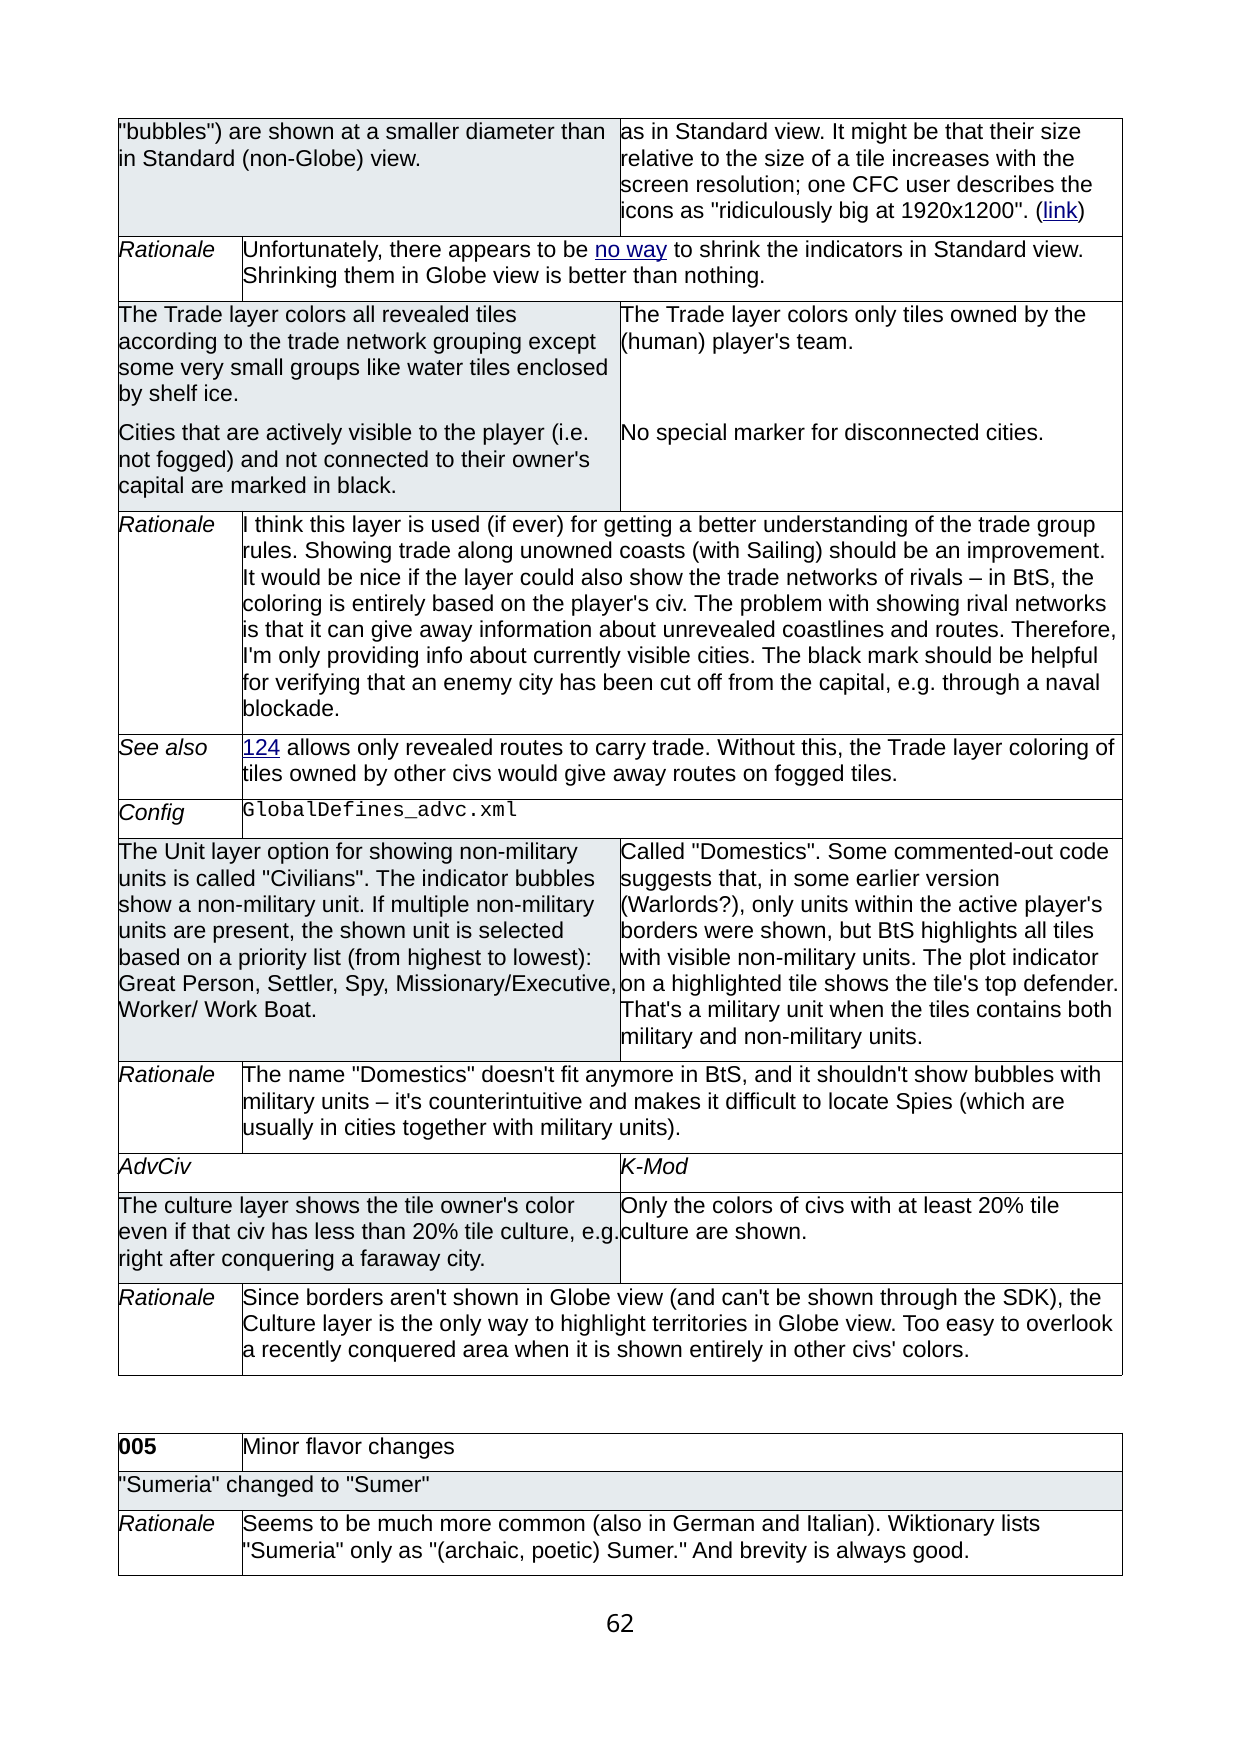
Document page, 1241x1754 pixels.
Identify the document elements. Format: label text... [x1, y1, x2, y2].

table_cell "bubbles") are shown at a smaller diameter than in Standard (non-Globe) view. [119, 119, 620, 236]
table_cell Rationale [119, 1062, 242, 1153]
table_cell 124 allows only revealed routes to carry trade. Without this, the Trade layer coloring of tiles owned by other civs would give away routes on fogged tiles. [243, 735, 1122, 799]
table_cell Rationale [119, 237, 242, 301]
table_cell The culture layer shows the tile owner's color even if that civ has less than 20% tile culture, e.g. right after conquering a faraway city. [119, 1193, 620, 1283]
table_cell The Trade layer colors all revealed tiles according to the trade network grouping except some very small groups like water tiles enclosed by shelf ice. Cities that are actively visible to the player (i.e. not fogged) and not connected to their owner's capital are marked in black. [119, 302, 620, 511]
table_cell The Trade layer colors only tiles owned by the (human) player's team. No special marker for disconnected cities. [621, 302, 1122, 511]
table_cell Rationale [119, 512, 242, 734]
table_header 005 [119, 1434, 242, 1471]
table_cell Only the colors of civs with at least 20% tile culture are shown. [621, 1193, 1122, 1283]
table_cell "Sumeria" changed to "Sumer" [119, 1472, 1122, 1510]
table_cell Unfortunately, there appears to be no way to shrink the indicators in Standard view. Shrinking them in Globe view is better than nothing. [243, 237, 1122, 301]
table_cell I think this layer is used (if ever) for getting a better understanding of the trade group rules. Showing trade along unowned coasts (with Sailing) should be an improvement. It would be nice if the layer could also show the trade networks of rivals – in BtS, the coloring is entirely based on the player's civ. The problem with showing rival networks is that it can give away information about unrevealed coastlines and routes. Therefore, I'm only providing info about currently visible cities. The black mark should be helpful for verifying that an enemy city has been cut off from the capital, e.g. through a naval blockade. [243, 512, 1122, 734]
table_cell as in Standard view. It might be that their size relative to the size of a tile increases with the screen resolution; one CFC user describes the icons as "ridiculously big at 1920x1200". (link) [621, 119, 1122, 236]
table_cell Rationale [119, 1284, 242, 1375]
table_cell Since borders aren't shown in Globe view (and can't be shown through the SDK), the Culture layer is the only way to highlight territories in Globe view. Too easy to overlook a recently conquered area when it is shown entirely in other civs' colors. [243, 1284, 1122, 1375]
table_cell Seems to be much more common (also in German and Italian). Wiktionary lists "Sumeria" only as "(archaic, poetic) Sumer." And brevity is always good. [243, 1511, 1122, 1575]
table_cell AdvCiv [119, 1154, 620, 1192]
table_header Minor flavor changes [243, 1434, 1122, 1471]
table_cell K-Mod [621, 1154, 1122, 1192]
table_cell Config [119, 800, 242, 838]
table_cell The name "Domestics" doesn't fit anymore in BtS, and it shouldn't show bubbles with military units – it's counterintuitive and makes it difficult to locate Spies (which are usually in cities together with military units). [243, 1062, 1122, 1153]
table_cell Called "Domestics". Some commented-out code suggests that, in some earlier version (Warlords?), only units within the active player's borders were shown, but BtS highlights all tiles with visible non-military units. The plot indicator on a highlighted tile shows the tile's top defender. That's a military unit when the tiles contains both military and non-military units. [621, 839, 1122, 1061]
table_cell Rationale [119, 1511, 242, 1575]
table_cell The Unit layer option for showing non-military units is called "Civilians". The indicator bubbles show a non-military unit. If multiple non-military units are present, the shown unit is selected based on a priority list (from highest to lowest): Great Person, Settler, Spy, Missionary/Executive, Worker/ Work Boat. [119, 839, 620, 1061]
table_cell GlobalDefines_advc.xml [243, 800, 1122, 838]
table_cell See also [119, 735, 242, 799]
